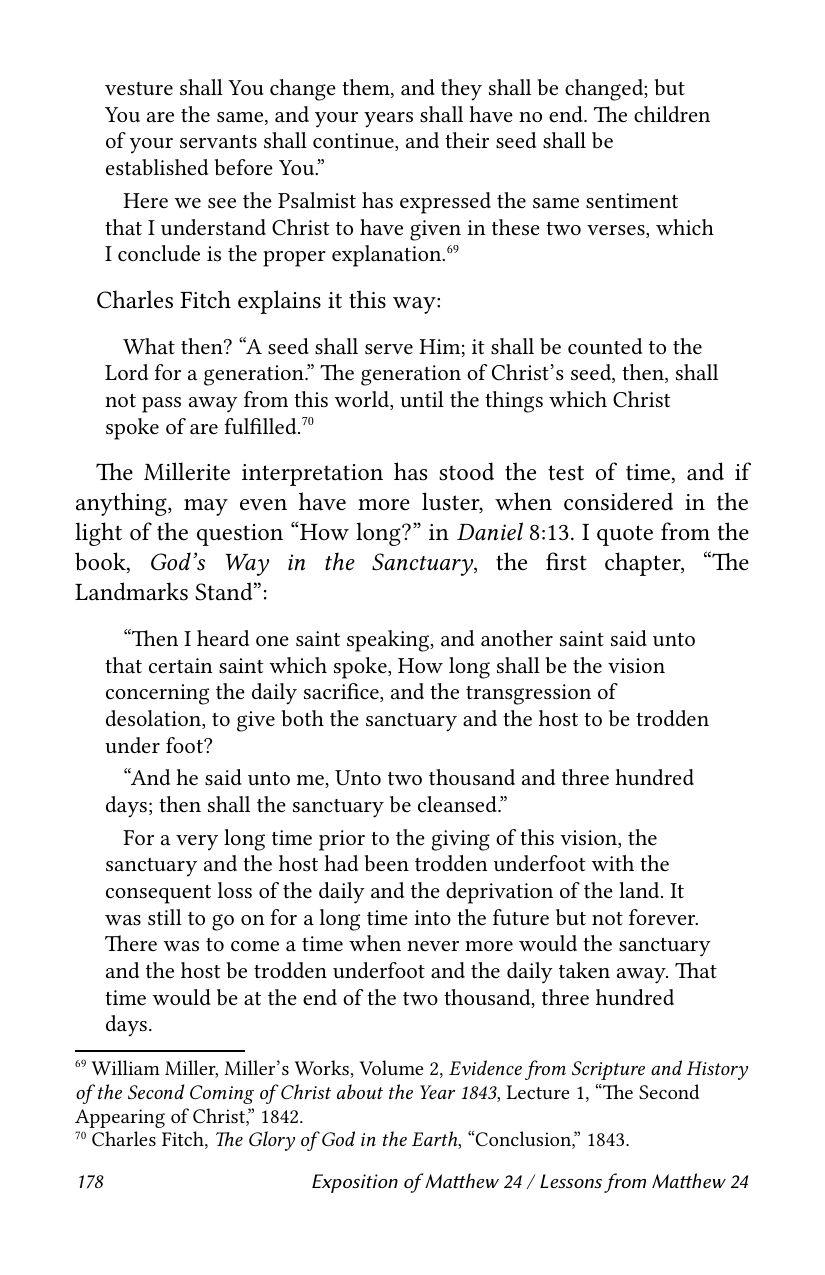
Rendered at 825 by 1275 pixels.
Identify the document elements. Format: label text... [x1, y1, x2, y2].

text For a very long time prior to the giving of this vision, the sanctuary and the host had been trodden underfoot with the consequent loss of the daily and the deprivation of the land. It was still to go on for a long time into the future but not forever. There was to come a time when never more would the sanctuary and the host be trodden underfoot and the daily taken away. That time would be at the end of the two thousand, three hundred days. [105, 824, 720, 1037]
text “And he said unto me, Unto two thousand and three hundred days; then shall the sanctuary be cleansed.” [105, 765, 720, 818]
text William Miller, Miller’s Works, Volume 2, Evidence from Scripture and History of the Second Coming of Christ about the Year 1843, Lecture 1, “The Second Appearing of Christ,” 1842. [75, 1057, 750, 1128]
text Charles Fitch, The Glory of God in the Earth, “Conclusion,” 1843. [75, 1128, 750, 1152]
text The Millerite interpretation has stood the test of time, and if anything, may even have more luster, when considered in the light of the question “How long?” in Daniel 8:13. I quote from the book, God’s Way in the Sanctuary, the first chapter, “The Landmarks Stand”: [75, 458, 750, 606]
text Here we see the Psalmist has expressed the same sentiment that I understand Christ to have given in these two verses, which I conclude is the proper explanation. [105, 188, 720, 267]
text “Then I heard one saint speaking, and another saint said unto that certain saint which spoke, How long shall be the vision concerning the daily sacrifice, and the transgression of desolation, to give both the sanctuary and the host to be trodden under foot? [105, 626, 720, 759]
text What then? “A seed shall serve Him; it shall be counted to the Lord for a generation.” The generation of Christ’s seed, then, shall not pass away from this world, until the things which Christ spoke of are fulfilled. [105, 334, 720, 440]
text vesture shall You change them, and they shall be changed; but You are the same, and your years shall have no end. The children of your servants shall continue, and their seed shall be established before You.” [105, 75, 720, 181]
text Charles Fitch explains it this way: [75, 286, 750, 314]
